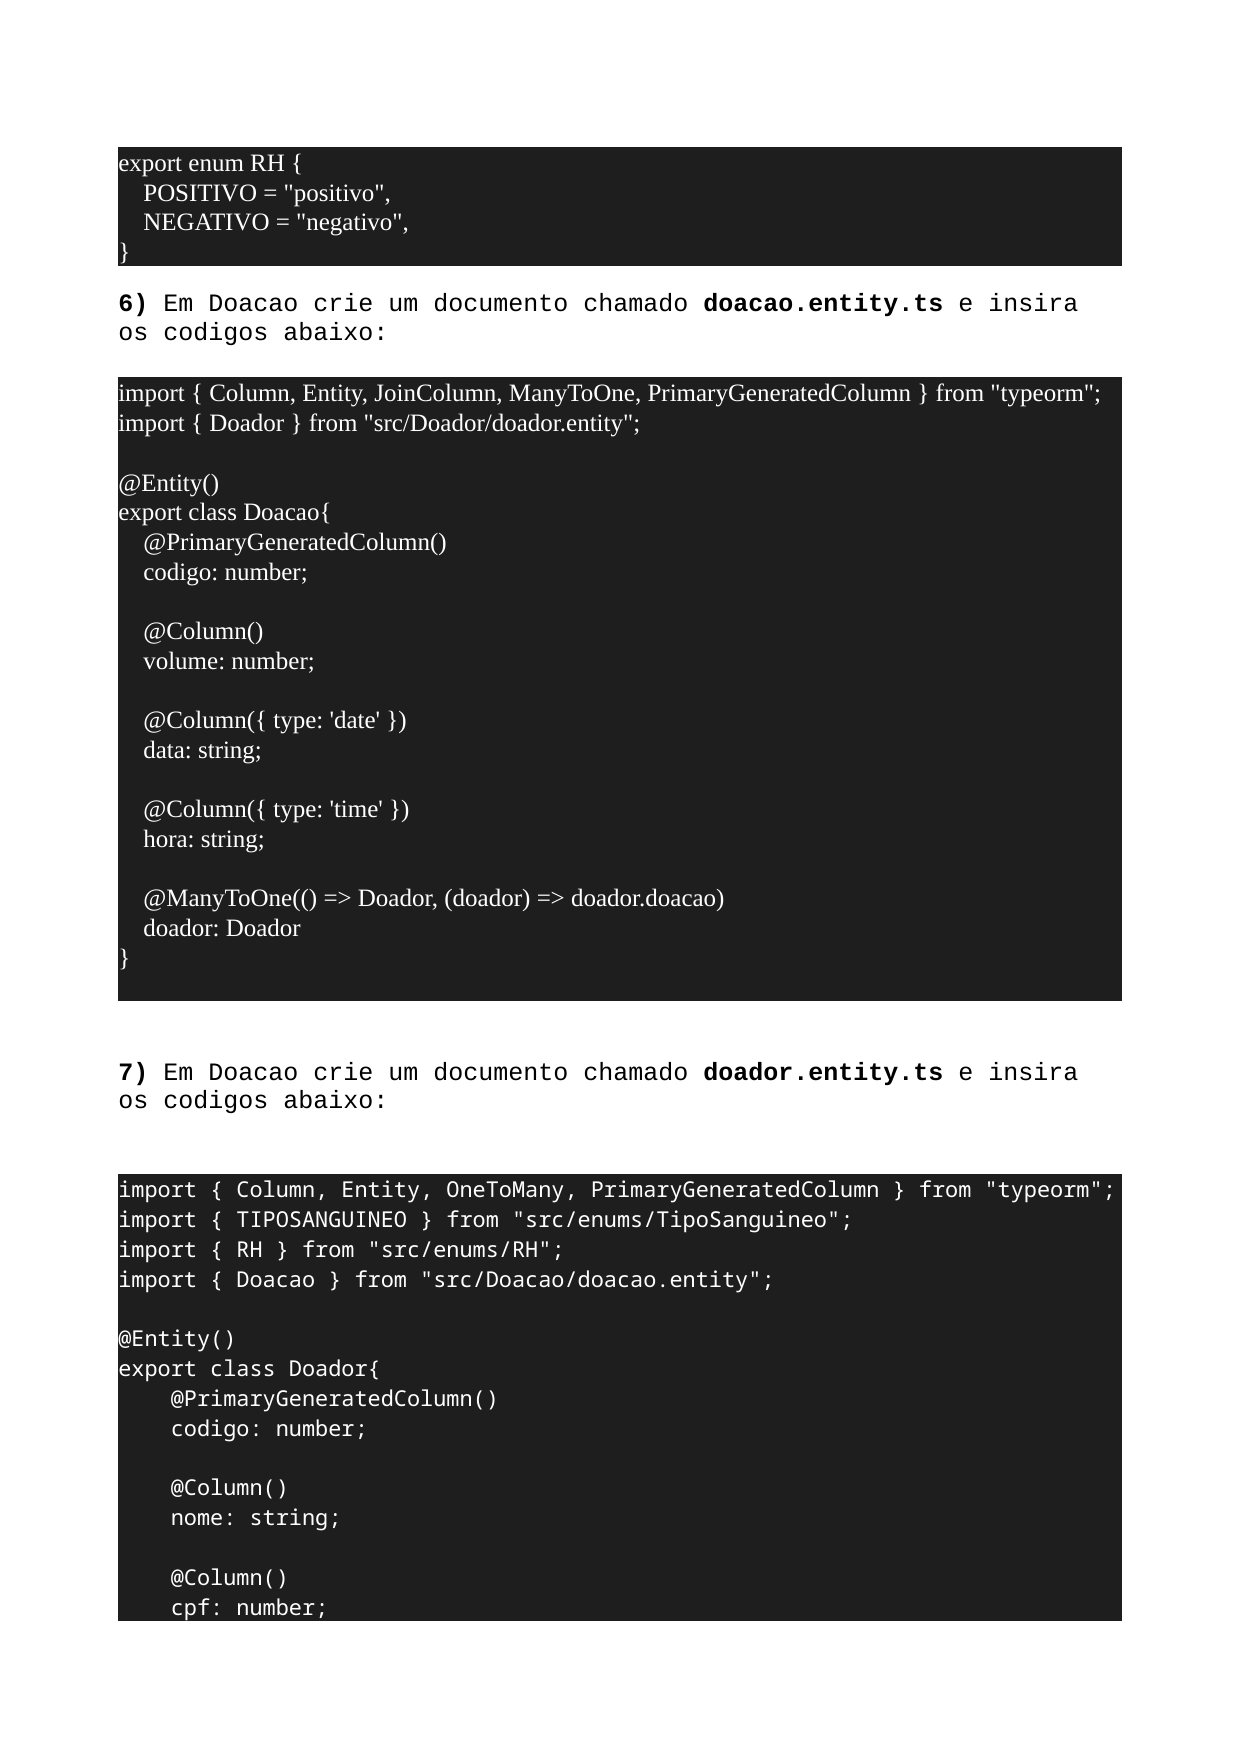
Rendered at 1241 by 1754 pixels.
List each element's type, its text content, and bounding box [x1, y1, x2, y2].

text codigo: number; [118, 1413, 1122, 1443]
text import { Doador } from "src/Doador/doador.entity"; [118, 407, 1122, 437]
text POSITIVO = "positivo", [118, 177, 1122, 206]
text volume: number; [118, 645, 1122, 674]
text @Column({ type: 'date' }) [118, 704, 1122, 734]
text @Column({ type: 'time' }) [118, 793, 1122, 823]
text export class Doador{ [118, 1353, 1122, 1383]
text doador: Doador [118, 912, 1122, 942]
text NEGATIVO = "negativo", [118, 206, 1122, 236]
text data: string; [118, 734, 1122, 764]
text import { Column, Entity, OneToMany, PrimaryGeneratedColumn } from "typeorm"; [118, 1174, 1122, 1204]
text nome: string; [118, 1502, 1122, 1532]
text @Entity() [118, 467, 1122, 496]
text @ManyToOne(() => Doador, (doador) => doador.doacao) [118, 883, 1122, 912]
text @Column() [118, 1472, 1122, 1502]
text export class Doacao{ [118, 496, 1122, 526]
text export enum RH { [118, 147, 1122, 177]
text import { Column, Entity, JoinColumn, ManyToOne, PrimaryGeneratedColumn } from "typeorm"; [118, 377, 1122, 407]
text import { Doacao } from "src/Doacao/doacao.entity"; [118, 1264, 1122, 1294]
text @PrimaryGeneratedColumn() [118, 1383, 1122, 1413]
text } [118, 236, 1122, 266]
text @Column() [118, 615, 1122, 645]
text import { RH } from "src/enums/RH"; [118, 1234, 1122, 1264]
text @Entity() [118, 1323, 1122, 1353]
text cpf: number; [118, 1592, 1122, 1621]
list 7) Em Doacao crie um documento chamado doador.entity.ts e insira os codigos abaixo: [118, 1059, 1122, 1116]
text @Column() [118, 1562, 1122, 1592]
text hora: string; [118, 823, 1122, 853]
text import { TIPOSANGUINEO } from "src/enums/TipoSanguineo"; [118, 1204, 1122, 1234]
text codigo: number; [118, 556, 1122, 585]
list 6) Em Doacao crie um documento chamado doacao.entity.ts e insira os codigos abaixo: [118, 291, 1122, 348]
text } [118, 942, 1122, 972]
text @PrimaryGeneratedColumn() [118, 526, 1122, 556]
